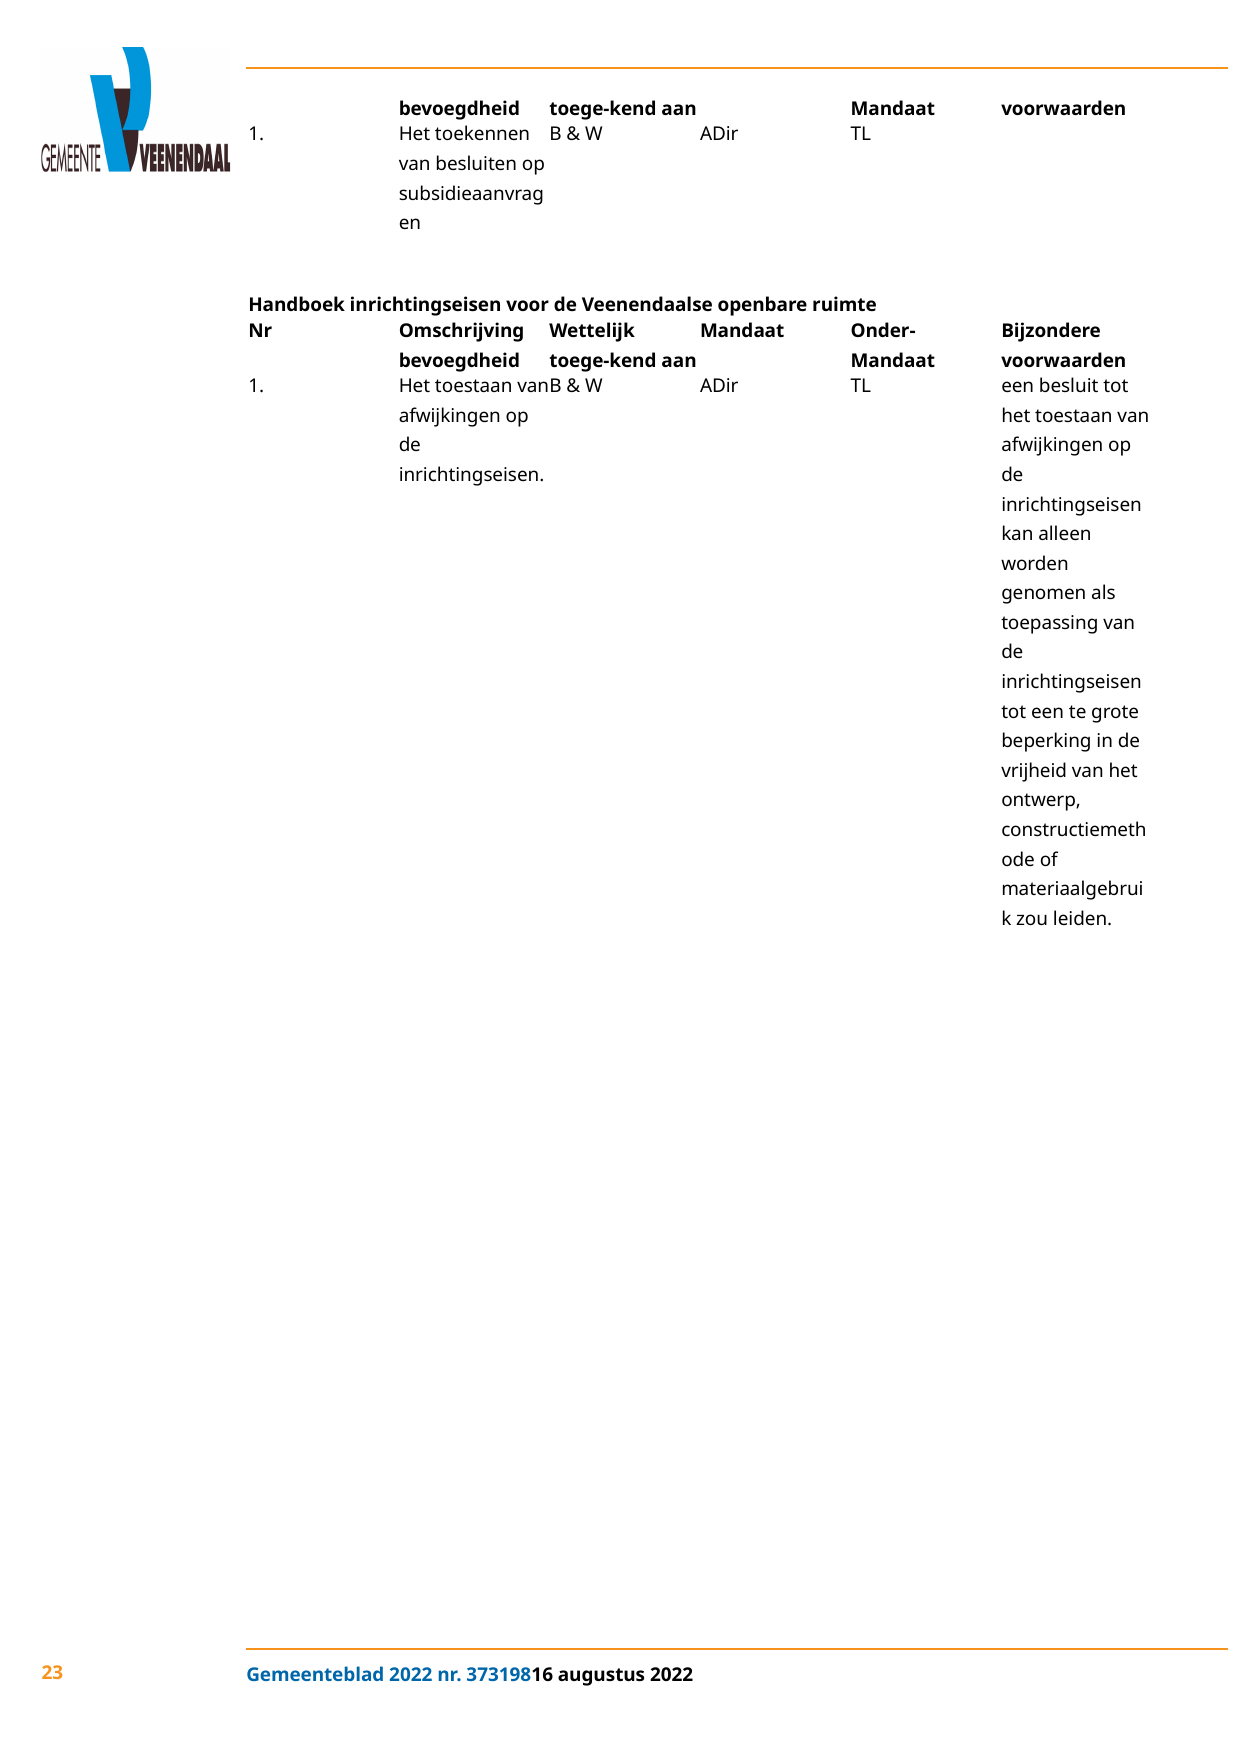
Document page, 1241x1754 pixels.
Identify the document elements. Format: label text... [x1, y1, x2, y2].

table_header Mandaat [700, 317, 850, 372]
table_header Nr [248, 317, 398, 372]
table_cell TL [850, 373, 1001, 931]
table_cell [1001, 121, 1152, 235]
table_cell [248, 121, 398, 235]
table_header Omschrijving bevoegdheid [399, 317, 549, 372]
table_cell 1. [248, 373, 398, 931]
table_cell B & W [549, 121, 700, 235]
table_header [700, 95, 850, 121]
table_header toege-kend aan [549, 95, 700, 121]
table_cell TL [850, 121, 1001, 235]
table_cell B & W [549, 373, 700, 931]
table_header bevoegdheid [399, 95, 549, 121]
picture [123, 47, 231, 172]
table_header [248, 95, 398, 121]
table_header Mandaat [850, 95, 1001, 121]
table_cell een besluit tot het toestaan van afwijkingen op de inrichtingseisen kan alleen worden genomen als toepassing van de inrichtingseisen tot een te grote beperking in de vrijheid van het ontwerp, constructiemethode of materiaalgebruik zou leiden. [1001, 373, 1152, 931]
table_header Bijzondere voorwaarden [1001, 317, 1152, 372]
text Handboek inrichtingseisen voor de Veenendaalse openbare ruimte [248, 289, 1152, 317]
table_cell Het toekennen van besluiten op subsidieaanvragen [399, 121, 549, 235]
table_cell Het toestaan van afwijkingen op de inrichtingseisen. [399, 373, 549, 931]
table_header voorwaarden [1001, 95, 1152, 121]
picture [41, 47, 130, 172]
table_cell ADir [700, 373, 850, 931]
table_header Onder- Mandaat [850, 317, 1001, 372]
table_header Wettelijk toege-kend aan [549, 317, 700, 372]
table_cell ADir [700, 121, 850, 235]
